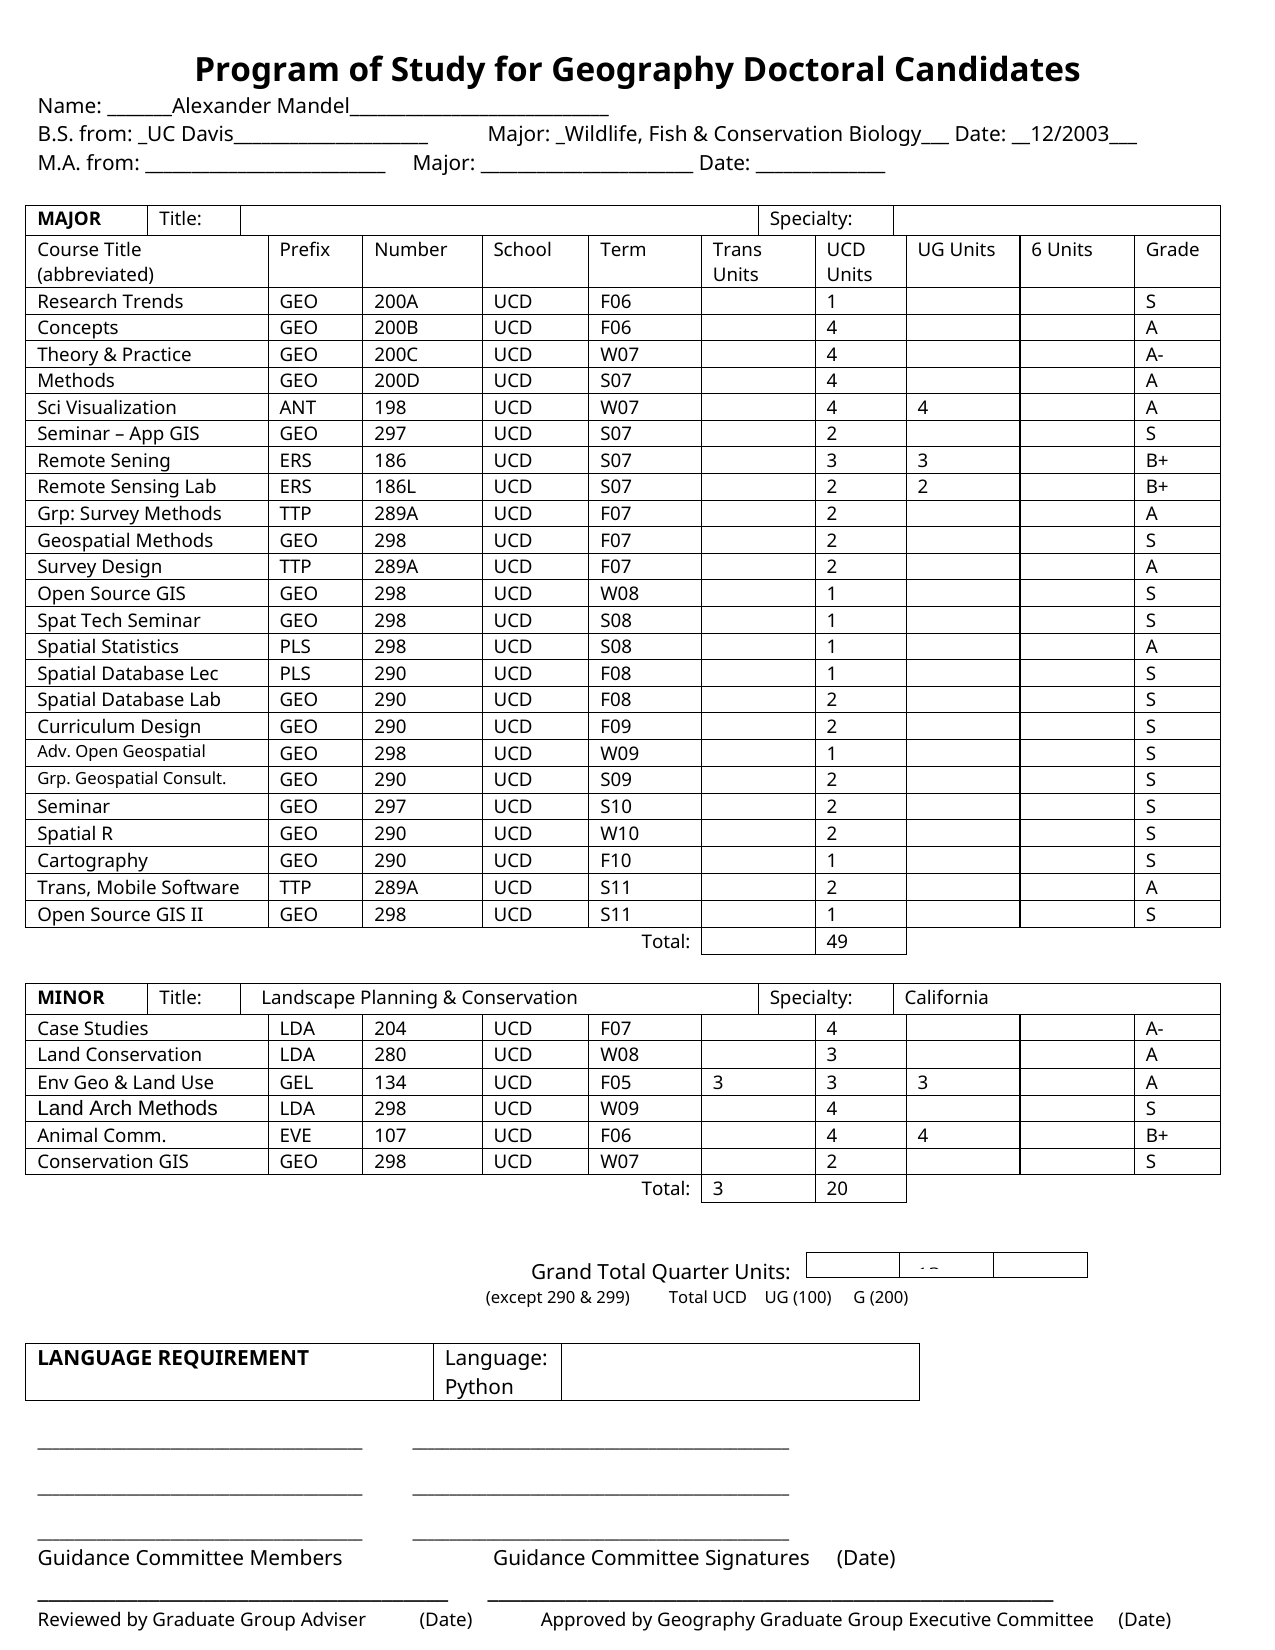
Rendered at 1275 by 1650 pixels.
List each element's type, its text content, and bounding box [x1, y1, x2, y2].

table_cell [702, 928, 815, 953]
table_cell 2 [816, 554, 906, 579]
table_cell A [1135, 368, 1220, 393]
table_cell 198 [363, 394, 482, 420]
table_cell 3 [816, 1041, 906, 1068]
table_cell Seminar – App GIS [26, 421, 268, 446]
table_cell [1021, 607, 1134, 632]
table_cell [702, 527, 815, 553]
table_cell [1021, 874, 1134, 900]
table_cell [702, 315, 815, 340]
table_cell [1021, 474, 1134, 500]
table_cell [907, 421, 1019, 446]
table_cell ERS [269, 474, 362, 500]
table_cell Survey Design [26, 554, 268, 579]
table_cell Seminar [26, 794, 268, 819]
text M.A. from: __________________________ Major: _______________________ Date: ______________ [37, 148, 1237, 176]
table_cell UCD [483, 501, 588, 526]
table_cell 1 [816, 660, 906, 686]
table_cell [702, 1096, 815, 1121]
table_cell [907, 713, 1019, 739]
table_cell [702, 474, 815, 500]
table_cell Sci Visualization [26, 394, 268, 420]
table_cell [907, 634, 1019, 659]
table_cell [907, 1175, 1020, 1202]
table_cell [907, 580, 1019, 606]
table_cell W07 [589, 1149, 701, 1174]
table_cell Spatial R [26, 820, 268, 846]
table_cell [907, 794, 1019, 819]
table_cell 297 [363, 421, 482, 446]
table_cell [702, 767, 815, 792]
table_cell 200B [363, 315, 482, 340]
table_cell UCD [483, 634, 588, 659]
table_cell 4 [816, 315, 906, 340]
table_cell UCD [483, 901, 588, 927]
table_cell UCD [483, 1122, 588, 1148]
table_cell 1 [816, 740, 906, 766]
table_header MINOR [26, 984, 147, 1014]
table_cell UCD [483, 527, 588, 553]
table_cell 289A [363, 501, 482, 526]
table_cell LDA [269, 1096, 362, 1121]
table_cell 2 [816, 421, 906, 446]
table_cell [702, 554, 815, 579]
table_cell [907, 687, 1019, 712]
table_cell [26, 1175, 268, 1202]
table_cell 289A [363, 874, 482, 900]
table_cell W08 [589, 1041, 701, 1068]
text ____________________________________________ ___________________________________________________ [37, 1430, 1237, 1452]
table_cell 3 [907, 447, 1019, 473]
table_cell GEO [269, 713, 362, 739]
table_cell Total: [589, 1175, 701, 1202]
table_cell Trans Units [702, 236, 815, 287]
table_cell [907, 368, 1019, 393]
table_cell Case Studies [26, 1015, 268, 1040]
table_header [894, 206, 1220, 235]
table_cell W10 [589, 820, 701, 846]
table_cell S [1135, 1149, 1220, 1174]
table_cell S11 [589, 874, 701, 900]
table_cell [907, 901, 1019, 927]
table_cell Spatial Statistics [26, 634, 268, 659]
table_cell [907, 554, 1019, 579]
table_header Specialty: [759, 984, 893, 1014]
table_cell Remote Sensing Lab [26, 474, 268, 500]
table_cell 298 [363, 1149, 482, 1174]
table_cell UCD [483, 394, 588, 420]
table_cell 1 [816, 634, 906, 659]
table_cell 290 [363, 820, 482, 846]
table_cell UCD [483, 580, 588, 606]
table_cell F07 [589, 501, 701, 526]
table_cell Research Trends [26, 288, 268, 313]
table_header Title: [148, 984, 240, 1014]
table_cell Grp. Geospatial Consult. [26, 767, 268, 792]
table_cell S [1135, 1096, 1220, 1121]
table_cell TTP [269, 501, 362, 526]
table_cell [1021, 767, 1134, 792]
table_cell [702, 421, 815, 446]
table_header [562, 1344, 919, 1400]
table_cell Number [363, 236, 482, 287]
table_cell F06 [589, 288, 701, 313]
table_cell F05 [589, 1069, 701, 1094]
table_cell [702, 447, 815, 473]
table_cell 297 [363, 794, 482, 819]
table_cell GEO [269, 794, 362, 819]
table_cell LDA [269, 1015, 362, 1040]
table_cell 298 [363, 607, 482, 632]
table_cell 298 [363, 634, 482, 659]
table_cell GEO [269, 820, 362, 846]
table_cell Grade [1135, 236, 1220, 287]
table_cell A [1135, 1041, 1220, 1068]
table_cell F06 [589, 1122, 701, 1148]
table_cell LDA [269, 1041, 362, 1068]
table_cell A- [1135, 341, 1220, 367]
table_cell GEO [269, 315, 362, 340]
table_cell S [1135, 820, 1220, 846]
table_cell S08 [589, 607, 701, 632]
table_cell UCD [483, 767, 588, 792]
table_cell 4 [816, 394, 906, 420]
table_cell [1021, 1041, 1134, 1068]
table_cell UCD [483, 1149, 588, 1174]
table_cell Land Arch Methods [26, 1096, 268, 1121]
table_cell S [1135, 740, 1220, 766]
table_cell [1021, 288, 1134, 313]
table_cell [1021, 901, 1134, 927]
table_cell PLS [269, 634, 362, 659]
table_cell Geospatial Methods [26, 527, 268, 553]
table_cell 2 [816, 687, 906, 712]
table_cell [482, 1175, 589, 1202]
table_cell [702, 1122, 815, 1148]
table_cell B+ [1135, 1122, 1220, 1148]
table_cell S [1135, 288, 1220, 313]
table_cell Adv. Open Geospatial [26, 740, 268, 766]
table_cell [1021, 580, 1134, 606]
table_cell Open Source GIS II [26, 901, 268, 927]
table_cell F07 [589, 554, 701, 579]
table_cell A [1135, 634, 1220, 659]
table_cell UCD [483, 740, 588, 766]
table_cell GEO [269, 740, 362, 766]
table_cell S [1135, 527, 1220, 553]
table_cell [1021, 847, 1134, 873]
table_cell UCD [483, 1069, 588, 1094]
table_cell S08 [589, 634, 701, 659]
table_cell UCD [483, 288, 588, 313]
table_cell 4 [816, 341, 906, 367]
table_cell UCD [483, 607, 588, 632]
table_cell A [1135, 501, 1220, 526]
table_cell UG Units [907, 236, 1019, 287]
table_cell [907, 1149, 1019, 1174]
table_cell [1021, 554, 1134, 579]
table_cell [907, 527, 1019, 553]
table_cell Methods [26, 368, 268, 393]
table_cell W08 [589, 580, 701, 606]
table_cell 134 [363, 1069, 482, 1094]
table_cell [907, 740, 1019, 766]
table_cell 298 [363, 527, 482, 553]
table_cell F07 [589, 1015, 701, 1040]
table_cell [702, 1015, 815, 1040]
table_cell ANT [269, 394, 362, 420]
table_cell 2 [816, 874, 906, 900]
table_cell Course Title (abbreviated) [26, 236, 268, 287]
table_cell UCD [483, 820, 588, 846]
text ____________________________________________ ___________________________________________________ [37, 1475, 1237, 1498]
table_cell [702, 660, 815, 686]
table_cell [907, 288, 1019, 313]
table_cell UCD [483, 1041, 588, 1068]
table_cell [1021, 447, 1134, 473]
table_cell Animal Comm. [26, 1122, 268, 1148]
table_cell 4 [816, 1122, 906, 1148]
text Guidance Committee Members Guidance Committee Signatures (Date) [37, 1543, 1237, 1572]
table_cell Land Conservation [26, 1041, 268, 1068]
table_header Language:Python [434, 1344, 561, 1400]
table_cell S07 [589, 421, 701, 446]
table_cell [907, 341, 1019, 367]
table_cell [1021, 1069, 1134, 1094]
table_cell 3 [702, 1175, 815, 1202]
table_cell S10 [589, 794, 701, 819]
table_cell [702, 740, 815, 766]
table_cell Cartography [26, 847, 268, 873]
table_cell S [1135, 713, 1220, 739]
table_cell Spat Tech Seminar [26, 607, 268, 632]
table_cell S [1135, 687, 1220, 712]
table_cell [1021, 660, 1134, 686]
table_cell [1020, 928, 1134, 953]
table_cell [268, 928, 363, 953]
table_cell [363, 1175, 482, 1202]
text Grand Total Quarter Units: [37, 1257, 1237, 1286]
table_cell 2 [816, 501, 906, 526]
table_cell UCD [483, 554, 588, 579]
table_cell UCD [483, 874, 588, 900]
table_cell TTP [269, 874, 362, 900]
table_cell [702, 820, 815, 846]
table_cell Remote Sening [26, 447, 268, 473]
table_cell [1021, 820, 1134, 846]
table_cell UCD [483, 660, 588, 686]
table_cell 4 [816, 368, 906, 393]
table_cell S09 [589, 767, 701, 792]
table_cell [702, 368, 815, 393]
table_cell [1021, 394, 1134, 420]
text _____________________________________ ___________________________________________________ [37, 1572, 1237, 1606]
table_cell 298 [363, 901, 482, 927]
table_cell 2 [816, 1149, 906, 1174]
table_cell [1021, 1149, 1134, 1174]
table_cell [702, 794, 815, 819]
table_cell UCD [483, 315, 588, 340]
table_cell W09 [589, 1096, 701, 1121]
table_cell [907, 1041, 1019, 1068]
table_cell GEO [269, 847, 362, 873]
table_cell 107 [363, 1122, 482, 1148]
table_cell School [483, 236, 588, 287]
table_cell [907, 767, 1019, 792]
table_cell [702, 901, 815, 927]
table_cell [482, 928, 589, 953]
table_cell GEO [269, 288, 362, 313]
table_cell 289A [363, 554, 482, 579]
table_cell S [1135, 660, 1220, 686]
table_cell 290 [363, 687, 482, 712]
text ____________________________________________ ___________________________________________________ [37, 1521, 1237, 1543]
text B.S. from: _UC Davis_____________________ Major: _Wildlife, Fish & Conservation Biology___ Date: __12/2003___ [37, 119, 1237, 148]
table_cell 2 [816, 794, 906, 819]
table_cell [1021, 794, 1134, 819]
table_cell 186 [363, 447, 482, 473]
table_cell GEO [269, 341, 362, 367]
table_header Landscape Planning & Conservation [241, 984, 758, 1014]
table_cell GEO [269, 527, 362, 553]
table_cell [702, 713, 815, 739]
table_cell Trans, Mobile Software [26, 874, 268, 900]
table_cell [268, 1175, 363, 1202]
table_cell [907, 820, 1019, 846]
table_cell 4 [907, 394, 1019, 420]
table_cell 1 [816, 580, 906, 606]
table_cell Term [589, 236, 701, 287]
table_cell [907, 501, 1019, 526]
table_cell Spatial Database Lab [26, 687, 268, 712]
table_cell [702, 341, 815, 367]
table_cell B+ [1135, 447, 1220, 473]
text Name: _______Alexander Mandel____________________________ [37, 91, 1237, 119]
table_cell S [1135, 901, 1220, 927]
table_cell UCD [483, 687, 588, 712]
table_cell [702, 607, 815, 632]
table_cell [702, 874, 815, 900]
table_cell 49 [816, 928, 906, 953]
table_cell 298 [363, 740, 482, 766]
table_cell 2 [816, 474, 906, 500]
table_cell 2 [907, 474, 1019, 500]
table_cell UCD [483, 1096, 588, 1121]
table_cell [702, 634, 815, 659]
table_cell S [1135, 580, 1220, 606]
table_cell S [1135, 421, 1220, 446]
table_cell 200A [363, 288, 482, 313]
table_cell [702, 580, 815, 606]
table_cell F10 [589, 847, 701, 873]
table_cell [907, 607, 1019, 632]
table_cell [1021, 1015, 1134, 1040]
table_cell 290 [363, 767, 482, 792]
table_cell [1021, 368, 1134, 393]
table_cell S07 [589, 474, 701, 500]
table_cell S11 [589, 901, 701, 927]
table_cell [1021, 341, 1134, 367]
table_cell GEO [269, 368, 362, 393]
table_cell Prefix [269, 236, 362, 287]
table_cell 290 [363, 660, 482, 686]
table_cell Spatial Database Lec [26, 660, 268, 686]
table_cell 2 [816, 820, 906, 846]
table_cell F07 [589, 527, 701, 553]
table_cell 3 [816, 1069, 906, 1094]
table_cell Total: [589, 928, 701, 953]
table_cell GEL [269, 1069, 362, 1094]
table_cell W07 [589, 394, 701, 420]
table_cell UCD [483, 474, 588, 500]
table_cell UCD [483, 447, 588, 473]
table_cell F08 [589, 660, 701, 686]
table_cell S [1135, 767, 1220, 792]
table_cell S [1135, 794, 1220, 819]
table_cell UCD [483, 341, 588, 367]
table_cell 298 [363, 580, 482, 606]
table_cell A [1135, 1069, 1220, 1094]
table_header LANGUAGE REQUIREMENT [26, 1344, 433, 1400]
table_cell UCD [483, 1015, 588, 1040]
table_cell GEO [269, 607, 362, 632]
table_cell S07 [589, 368, 701, 393]
table_cell Open Source GIS [26, 580, 268, 606]
table_cell 200C [363, 341, 482, 367]
table_cell [702, 847, 815, 873]
table_cell [702, 501, 815, 526]
table_cell S [1135, 607, 1220, 632]
table_cell [702, 1041, 815, 1068]
table_cell Theory & Practice [26, 341, 268, 367]
table_cell [907, 660, 1019, 686]
table_cell 4 [907, 1122, 1019, 1148]
table_cell 290 [363, 847, 482, 873]
table_cell 1 [816, 847, 906, 873]
table_cell [1021, 421, 1134, 446]
table_cell [907, 1096, 1019, 1121]
table_cell A [1135, 554, 1220, 579]
table_cell PLS [269, 660, 362, 686]
table_cell S07 [589, 447, 701, 473]
table_cell F06 [589, 315, 701, 340]
table_cell Conservation GIS [26, 1149, 268, 1174]
table_cell UCD [483, 794, 588, 819]
table_cell [1021, 687, 1134, 712]
table_cell 200D [363, 368, 482, 393]
table_cell [907, 847, 1019, 873]
table_cell GEO [269, 767, 362, 792]
table_cell [1020, 1175, 1134, 1202]
table_cell UCD Units [816, 236, 906, 287]
table_cell [1021, 315, 1134, 340]
table_cell [907, 874, 1019, 900]
table_cell GEO [269, 1149, 362, 1174]
table_cell Grp: Survey Methods [26, 501, 268, 526]
table_cell 3 [816, 447, 906, 473]
table_cell [1021, 1122, 1134, 1148]
table_cell [26, 928, 268, 953]
table_cell [1134, 1175, 1221, 1202]
table_cell [1021, 501, 1134, 526]
table_cell [907, 928, 1020, 953]
table_cell GEO [269, 580, 362, 606]
table_cell F08 [589, 687, 701, 712]
table_cell [1021, 634, 1134, 659]
table_cell A [1135, 394, 1220, 420]
table_cell 1 [816, 607, 906, 632]
table_cell 280 [363, 1041, 482, 1068]
table_cell [907, 1015, 1019, 1040]
table_cell GEO [269, 421, 362, 446]
table_cell [907, 315, 1019, 340]
table_cell [1021, 740, 1134, 766]
table_cell EVE [269, 1122, 362, 1148]
table_cell [702, 394, 815, 420]
table_cell W07 [589, 341, 701, 367]
table_cell UCD [483, 368, 588, 393]
table_cell UCD [483, 713, 588, 739]
table_cell [702, 687, 815, 712]
table_cell Curriculum Design [26, 713, 268, 739]
table_cell 3 [702, 1069, 815, 1094]
table_cell 6 Units [1021, 236, 1134, 287]
table_cell 2 [816, 527, 906, 553]
text 12 [916, 1261, 978, 1269]
table_cell 4 [816, 1015, 906, 1040]
table_cell 2 [816, 767, 906, 792]
table_cell 20 [816, 1175, 906, 1202]
table_cell 4 [816, 1096, 906, 1121]
table_cell [1134, 928, 1221, 953]
table_cell W09 [589, 740, 701, 766]
table_cell A [1135, 315, 1220, 340]
table_cell [1021, 713, 1134, 739]
table_cell F09 [589, 713, 701, 739]
table_cell UCD [483, 421, 588, 446]
table_cell S [1135, 847, 1220, 873]
table_cell Env Geo & Land Use [26, 1069, 268, 1094]
table_cell TTP [269, 554, 362, 579]
table_cell A [1135, 874, 1220, 900]
table_cell 186L [363, 474, 482, 500]
table_cell [702, 1149, 815, 1174]
table_cell B+ [1135, 474, 1220, 500]
table_header [241, 206, 758, 235]
table_cell GEO [269, 687, 362, 712]
table_cell UCD [483, 847, 588, 873]
text (except 290 & 299) Total UCD UG (100) G (200) [37, 1286, 1237, 1308]
table_cell [363, 928, 482, 953]
table_cell A- [1135, 1015, 1220, 1040]
table_cell GEO [269, 901, 362, 927]
table_cell [1021, 527, 1134, 553]
table_cell 298 [363, 1096, 482, 1121]
table_header California [894, 984, 1220, 1014]
table_cell 2 [816, 713, 906, 739]
table_cell [702, 288, 815, 313]
table_cell Concepts [26, 315, 268, 340]
table_cell 290 [363, 713, 482, 739]
table_cell 1 [816, 901, 906, 927]
table_cell [1021, 1096, 1134, 1121]
table_cell ERS [269, 447, 362, 473]
text Reviewed by Graduate Group Adviser (Date) Approved by Geography Graduate Group Executive Committee (Date) [37, 1606, 1237, 1631]
table_header Title: [148, 206, 240, 235]
table_cell 204 [363, 1015, 482, 1040]
table_cell 1 [816, 288, 906, 313]
table_header Specialty: [759, 206, 893, 235]
text Program of Study for Geography Doctoral Candidates [37, 45, 1237, 91]
table_cell 3 [907, 1069, 1019, 1094]
table_header MAJOR [26, 206, 147, 235]
